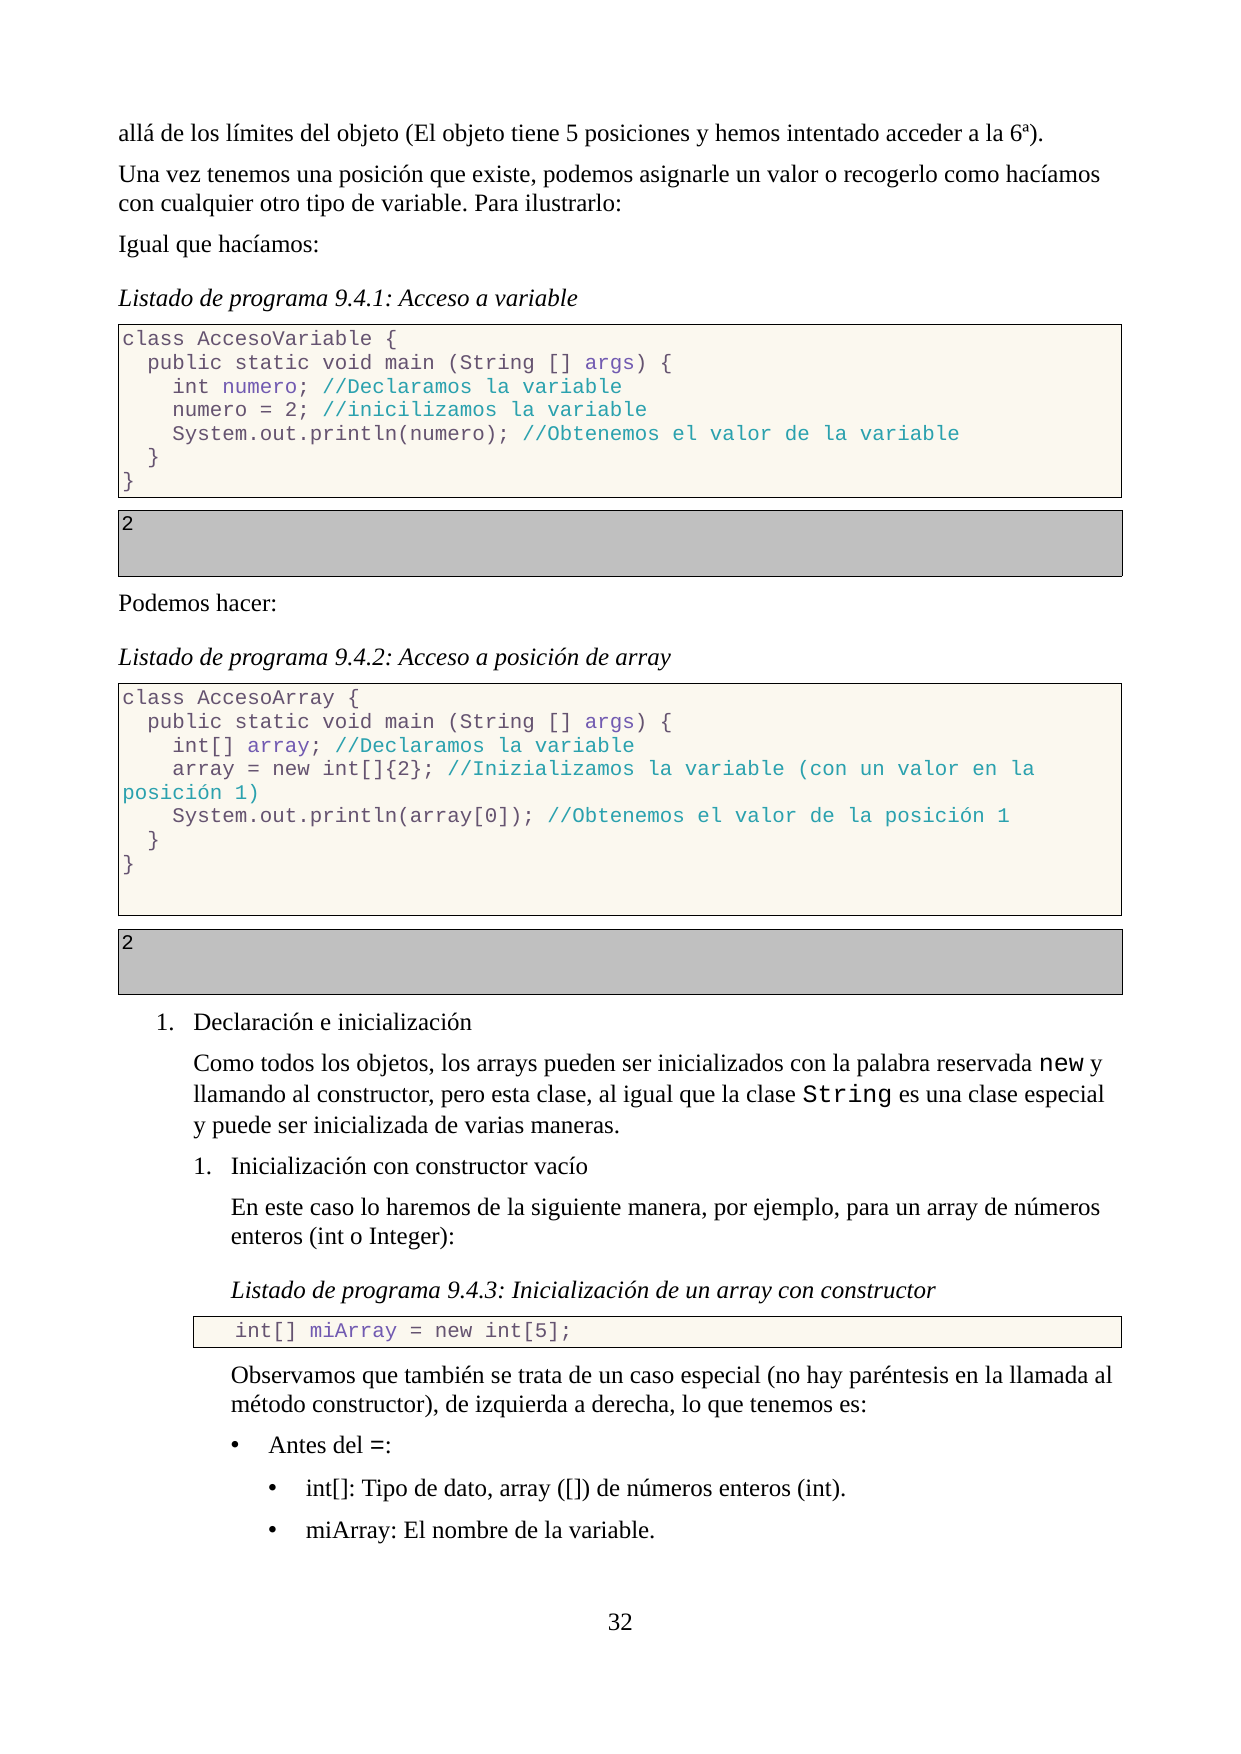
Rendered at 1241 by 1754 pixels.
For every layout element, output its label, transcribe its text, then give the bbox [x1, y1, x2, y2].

list int[]: Tipo de dato, array ([]) de números enteros (int). [268, 1473, 1122, 1502]
text class AccesoVariable { [119, 325, 1121, 348]
list Listado de programa 9.4.2: Acceso a posición de array [118, 642, 1122, 671]
text System.out.println(array[0]); //Obtenemos el valor de la posición 1 [119, 802, 1121, 825]
text } [119, 443, 1121, 466]
text int[] array; //Declaramos la variable [119, 731, 1121, 754]
text Igual que hacíamos: [118, 229, 1122, 258]
text class AccesoArray { [119, 684, 1121, 707]
text Una vez tenemos una posición que existe, podemos asignarle un valor o recogerlo como hacíamos con cualquier otro tipo de variable. Para ilustrarlo: [118, 159, 1122, 217]
text 2 [119, 930, 1122, 956]
list Listado de programa 9.4.3: Inicialización de un array con constructor [193, 1275, 1122, 1304]
text } [119, 849, 1121, 876]
text 2 [119, 511, 1122, 537]
text } [119, 825, 1121, 849]
list miArray: El nombre de la variable. [268, 1515, 1122, 1543]
text System.out.println(numero); //Obtenemos el valor de la variable [119, 419, 1121, 443]
text public static void main (String [] args) { [119, 348, 1121, 372]
text allá de los límites del objeto (El objeto tiene 5 posiciones y hemos intentado acceder a la 6ª). [118, 118, 1122, 147]
list Antes del =: [231, 1430, 1122, 1461]
list Observamos que también se trata de un caso especial (no hay paréntesis en la llamada al método constructor), de izquierda a derecha, lo que tenemos es: [193, 1360, 1122, 1418]
list int[] miArray = new int[5]; [194, 1317, 1121, 1347]
list Declaración e inicialización [156, 1007, 1122, 1036]
text Podemos hacer: [118, 588, 1122, 617]
text } [119, 466, 1121, 497]
list Como todos los objetos, los arrays pueden ser inicializados con la palabra reservada new y llamando al constructor, pero esta clase, al igual que la clase String es una clase especial y puede ser inicializada de varias maneras. [156, 1048, 1122, 1139]
text public static void main (String [] args) { [119, 707, 1121, 731]
list Inicialización con constructor vacío [193, 1151, 1122, 1180]
text numero = 2; //inicilizamos la variable [119, 395, 1121, 419]
text array = new int[]{2}; //Inizializamos la variable (con un valor en la posición 1) [119, 754, 1121, 802]
text int numero; //Declaramos la variable [119, 372, 1121, 395]
list En este caso lo haremos de la siguiente manera, por ejemplo, para un array de números enteros (int o Integer): [193, 1192, 1122, 1250]
list Listado de programa 9.4.1: Acceso a variable [118, 283, 1122, 312]
